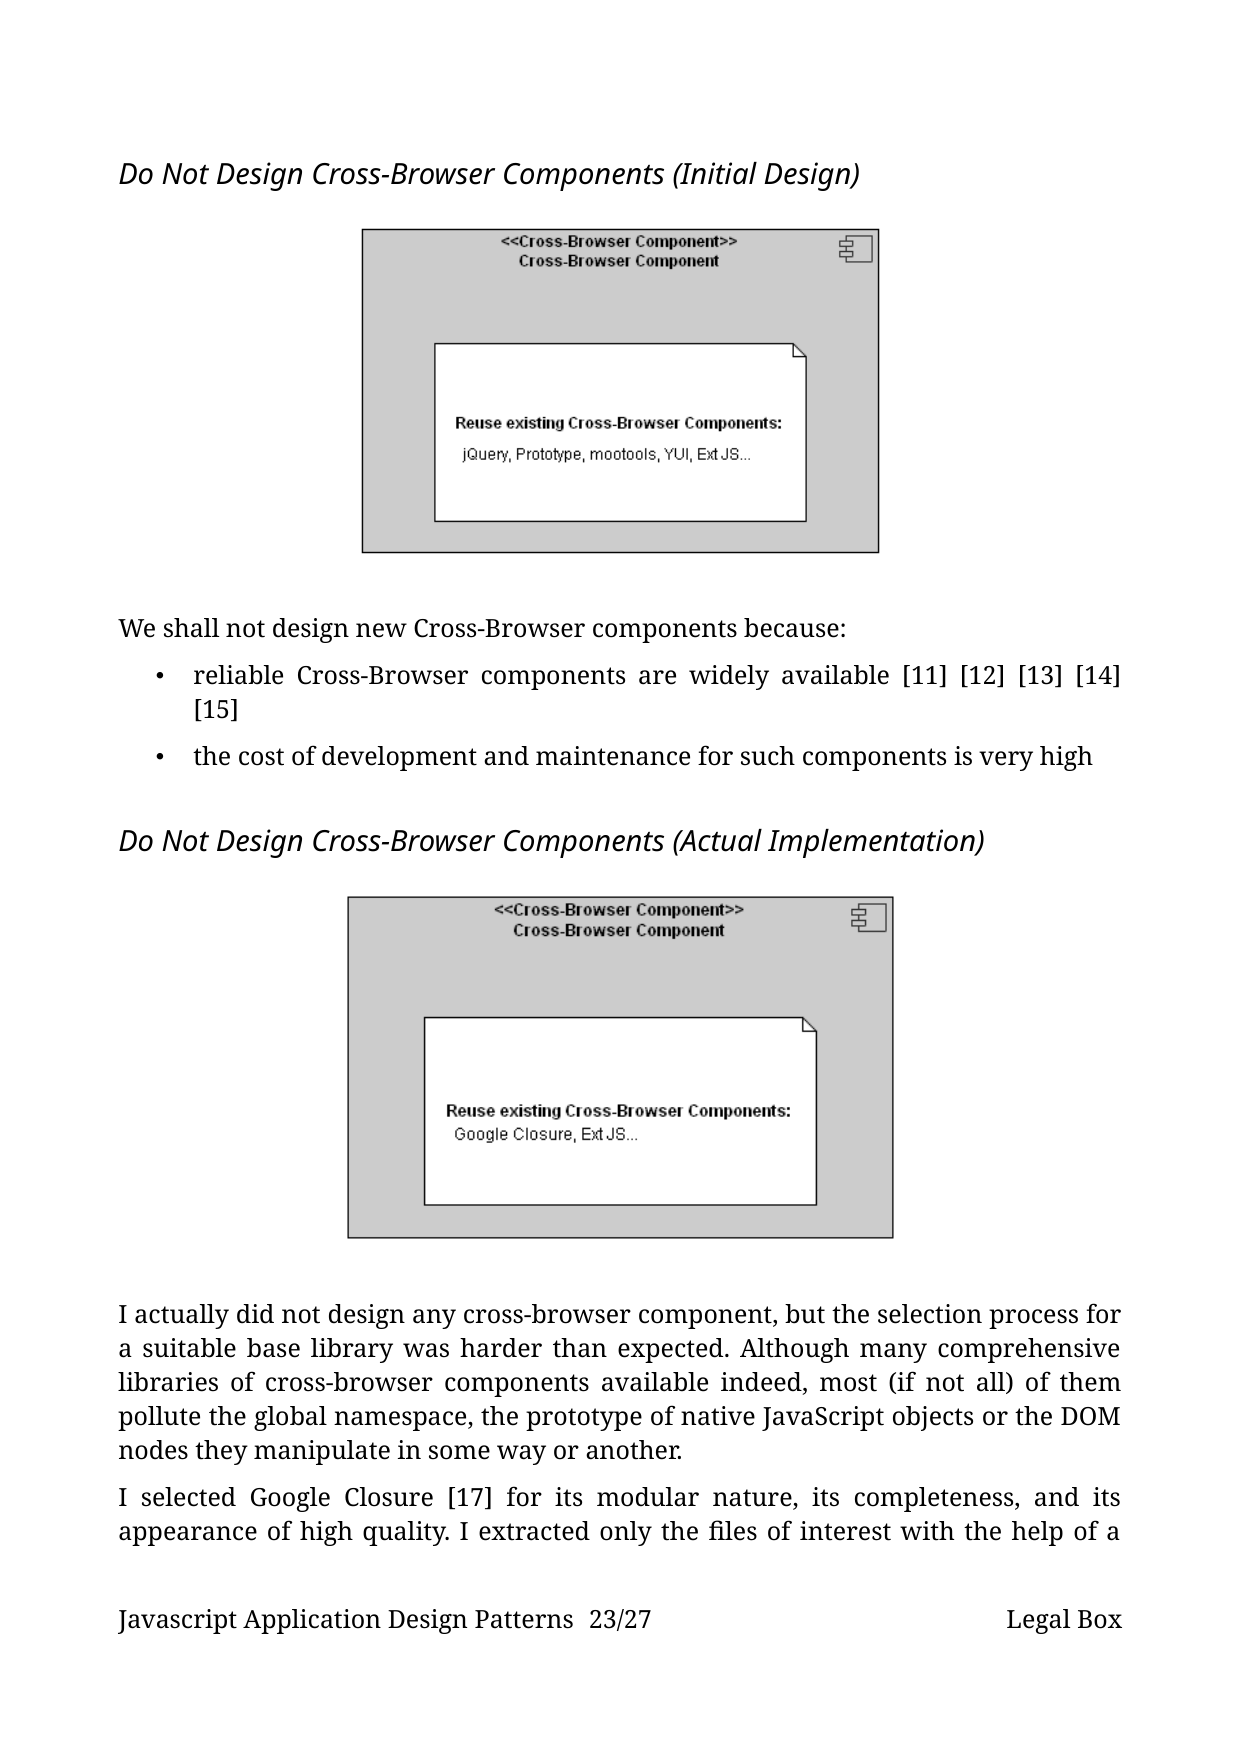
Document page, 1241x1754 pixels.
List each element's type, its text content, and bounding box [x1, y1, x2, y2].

text We shall not design new Cross-Browser components because: [118, 611, 1122, 645]
subtitle Do Not Design Cross-Browser Components (Initial Design) [118, 153, 1122, 193]
text I selected Google Closure [17] for its modular nature, its completeness, and its appearance of high quality. I extracted only the files of interest with the help of a [118, 1479, 1122, 1548]
picture [349, 216, 891, 565]
picture [334, 883, 906, 1251]
subtitle Do Not Design Cross-Browser Components (Actual Implementation) [118, 820, 1122, 860]
list the cost of development and maintenance for such components is very high [156, 738, 1122, 772]
list reliable Cross-Browser components are widely available [11] [12] [13] [14] [15] [156, 658, 1122, 726]
text I actually did not design any cross-browser component, but the selection process for a suitable base library was harder than expected. Although many comprehensive libraries of cross-browser components available indeed, most (if not all) of them pollute the global namespace, the prototype of native JavaScript objects or the DOM nodes they manipulate in some way or another. [118, 1297, 1122, 1467]
